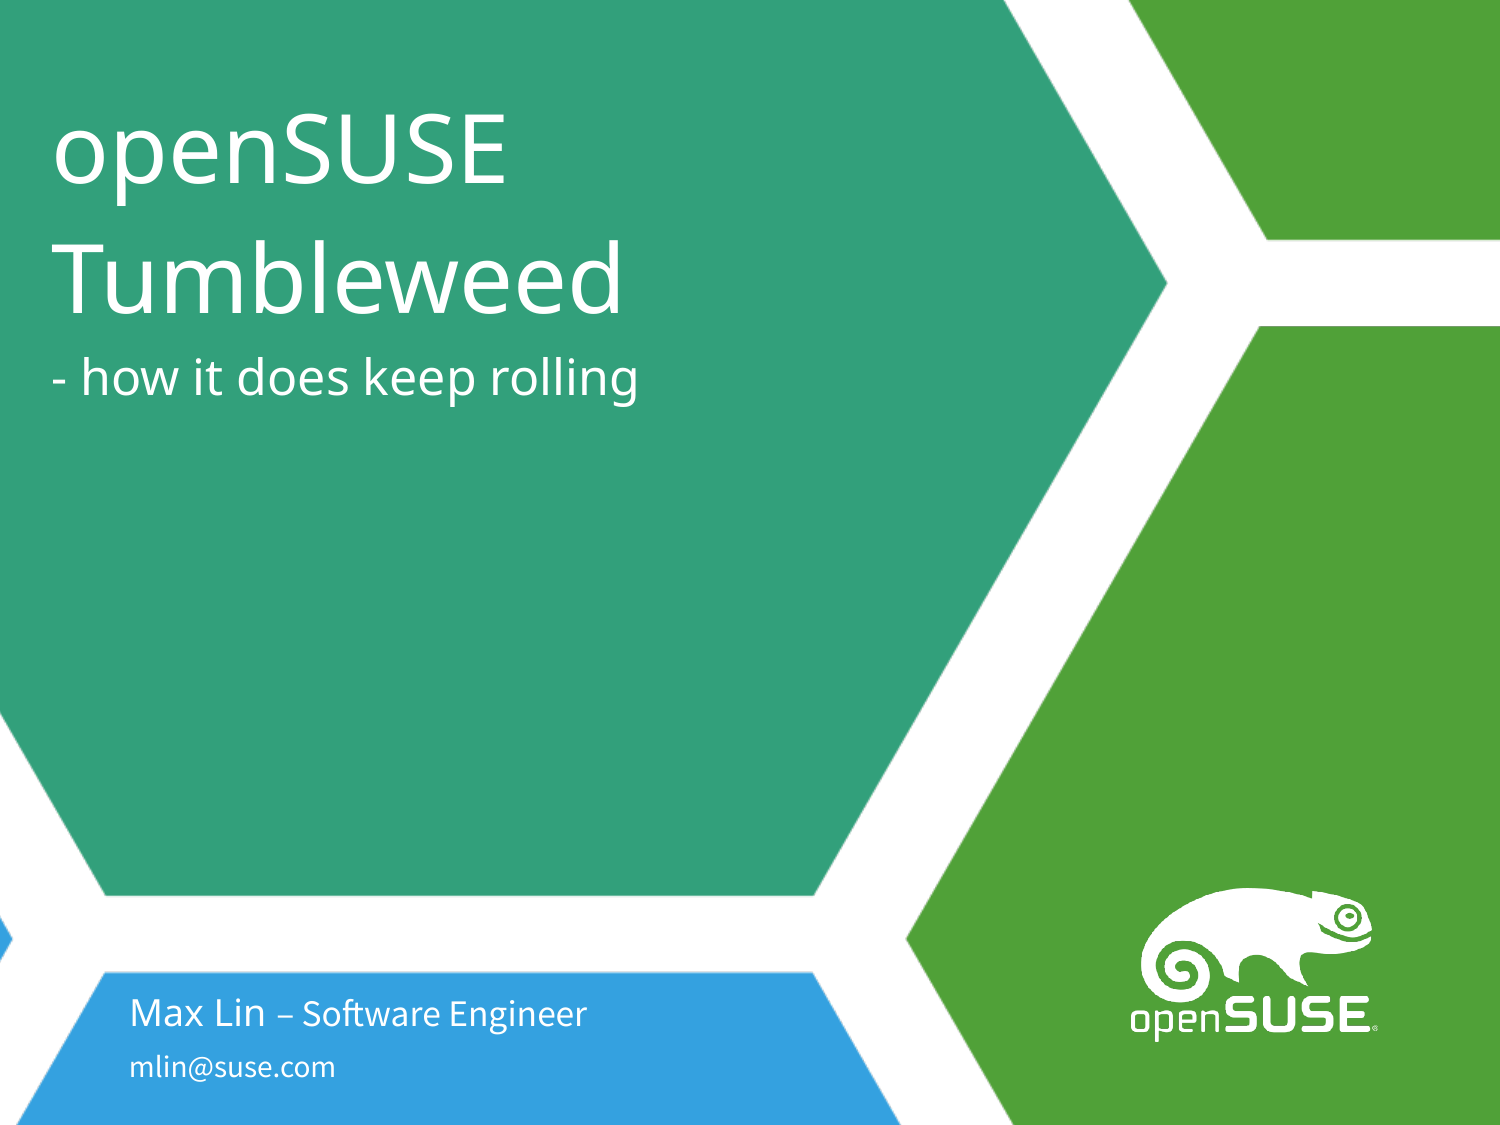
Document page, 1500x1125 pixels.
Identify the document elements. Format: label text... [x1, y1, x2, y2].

title openSUSE Tumbleweed - how it does keep rolling [51, 136, 1101, 410]
list Max Lin – Software Engineer mlin@suse.com [126, 986, 751, 1125]
picture [0, 0, 1500, 1125]
